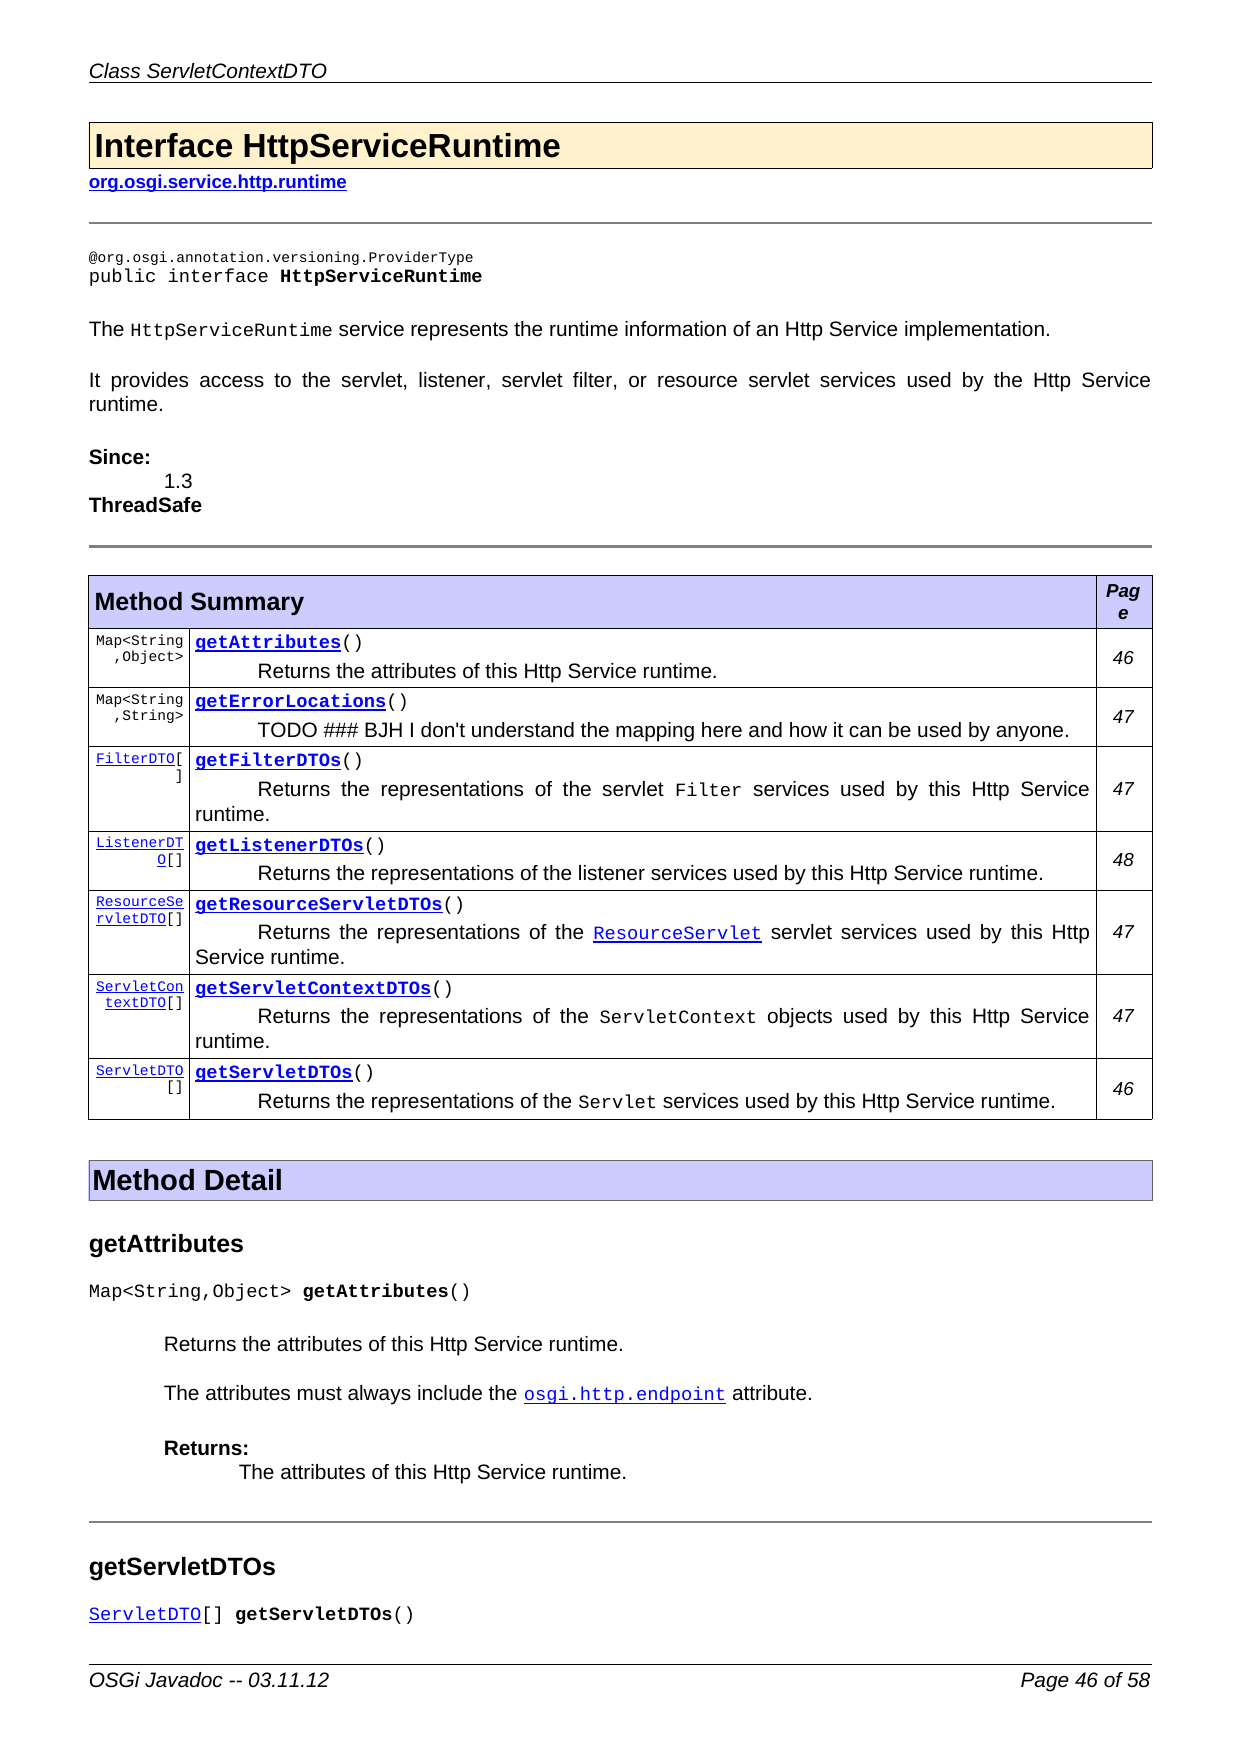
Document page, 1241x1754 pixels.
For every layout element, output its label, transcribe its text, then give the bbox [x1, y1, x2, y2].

text 1.3 [163, 468, 1152, 492]
table_cell ListenerDTO[] [89, 832, 189, 889]
table_cell [1097, 688, 1152, 746]
table_cell [1097, 629, 1152, 687]
text The attributes of this Http Service runtime. [238, 1459, 1152, 1483]
subtitle Interface HttpServiceRuntime [90, 123, 1152, 168]
text ServletDTO[] getServletDTOs() [88, 1605, 1152, 1626]
table_cell Map<String,String> [89, 688, 189, 746]
subtitle getServletDTOs [88, 1552, 1152, 1581]
table_cell FilterDTO[] [89, 747, 189, 831]
table_header Method Summary [89, 576, 1096, 628]
text It provides access to the servlet, listener, servlet filter, or resource servlet services used by the Http Service runtime. [88, 367, 1152, 415]
table_cell getResourceServletDTOs() Returns the representations of the ResourceServlet servlet services used by this Http Service runtime. [190, 891, 1096, 974]
table_cell [1097, 747, 1152, 831]
table_cell [1097, 975, 1152, 1058]
text Returns: [163, 1436, 1152, 1459]
text @org.osgi.annotation.versioning.ProviderType public interface HttpServiceRuntime [88, 250, 1152, 288]
text org.osgi.service.http.runtime [88, 171, 1152, 193]
table_cell getErrorLocations() TODO ### BJH I don't understand the mapping here and how it can be used by anyone. [190, 688, 1096, 746]
text ThreadSafe [88, 492, 1152, 516]
text Map<String,Object> getAttributes() [88, 1282, 1152, 1303]
table_cell getServletContextDTOs() Returns the representations of the ServletContext objects used by this Http Service runtime. [190, 975, 1096, 1058]
table_cell ServletDTO[] [89, 1059, 189, 1118]
table_cell getAttributes() Returns the attributes of this Http Service runtime. [190, 629, 1096, 687]
table_cell [1097, 891, 1152, 974]
text Since: [88, 444, 1152, 468]
table_cell Map<String,Object> [89, 629, 189, 687]
subtitle getAttributes [88, 1229, 1152, 1258]
table_cell [1097, 832, 1152, 889]
table_cell ServletContextDTO[] [89, 975, 189, 1058]
text The HttpServiceRuntime service represents the runtime information of an Http Service implementation. [88, 317, 1152, 342]
table_cell ResourceServletDTO[] [89, 891, 189, 974]
text The attributes must always include the osgi.http.endpoint attribute. [163, 1381, 1152, 1406]
subtitle Method Detail [90, 1161, 1152, 1200]
table_cell [1097, 1059, 1152, 1118]
table_cell getServletDTOs() Returns the representations of the Servlet services used by this Http Service runtime. [190, 1059, 1096, 1118]
text Returns the attributes of this Http Service runtime. [163, 1332, 1152, 1356]
table_cell getFilterDTOs() Returns the representations of the servlet Filter services used by this Http Service runtime. [190, 747, 1096, 831]
table_header Page [1097, 576, 1152, 628]
table_cell getListenerDTOs() Returns the representations of the listener services used by this Http Service runtime. [190, 832, 1096, 889]
